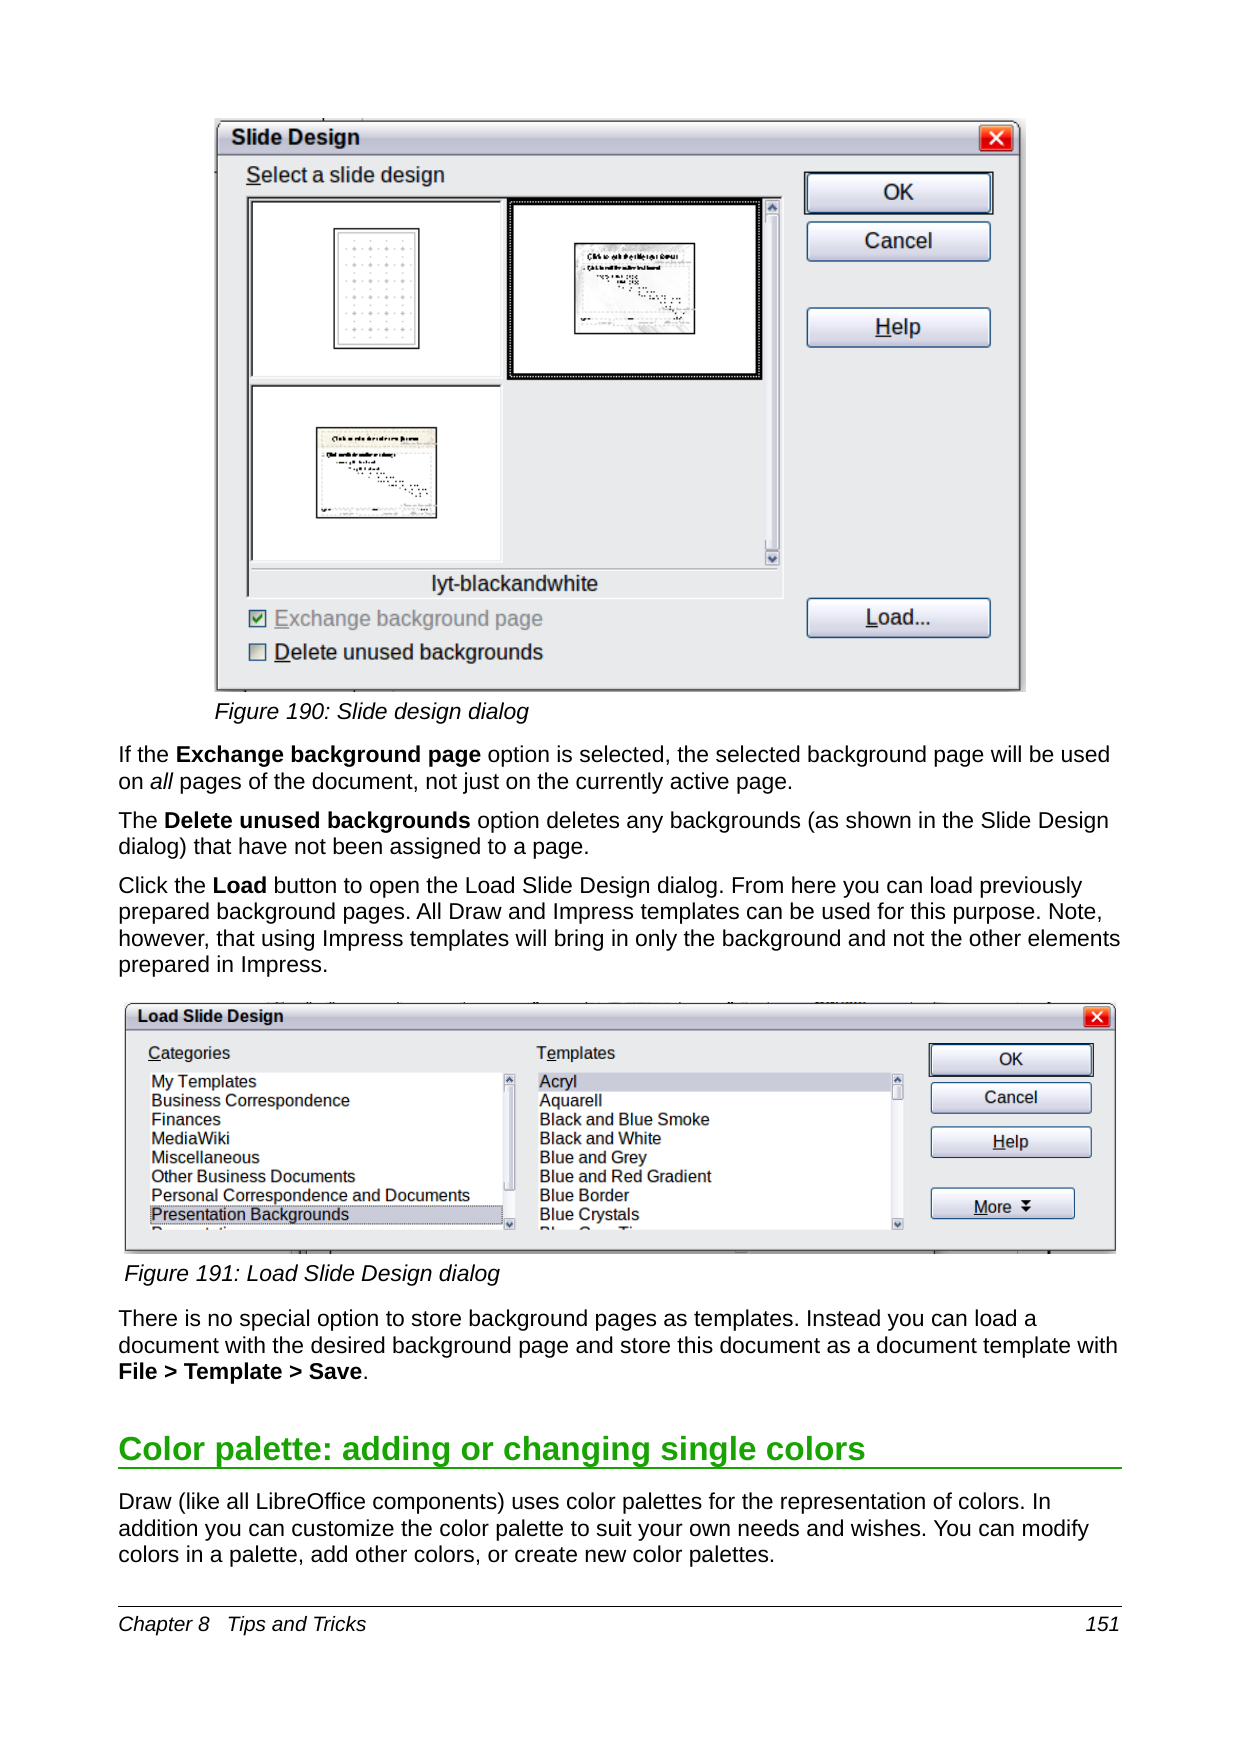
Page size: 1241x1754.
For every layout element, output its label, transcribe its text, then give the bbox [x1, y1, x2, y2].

text Figure 191: Load Slide Design dialog [124, 1260, 1116, 1286]
picture [124, 1002, 1117, 1254]
text Click the Load button to open the Load Slide Design dialog. From here you can load previously prepared background pages. All Draw and Impress templates can be used for this purpose. Note, however, that using Impress templates will bring in only the background and not the other elements prepared in Impress. [118, 872, 1122, 977]
text If the Exchange background page option is selected, the selected background page will be used on all pages of the document, not just on the currently active page. [118, 741, 1122, 794]
subtitle Color palette: adding or changing single colors [118, 1429, 1122, 1467]
text There is no special option to store background pages as templates. Instead you can load a document with the desired background page and store this document as a document template with File > Template > Save. [118, 1305, 1122, 1384]
text Figure 190: Slide design dialog [214, 698, 1026, 724]
text The Delete unused backgrounds option deletes any backgrounds (as shown in the Slide Design dialog) that have not been assigned to a page. [118, 807, 1122, 859]
text Draw (like all LibreOffice components) uses color palettes for the representation of colors. In addition you can customize the color palette to suit your own needs and wishes. You can modify colors in a palette, add other colors, or create new color palettes. [118, 1488, 1122, 1567]
picture [214, 118, 1026, 692]
